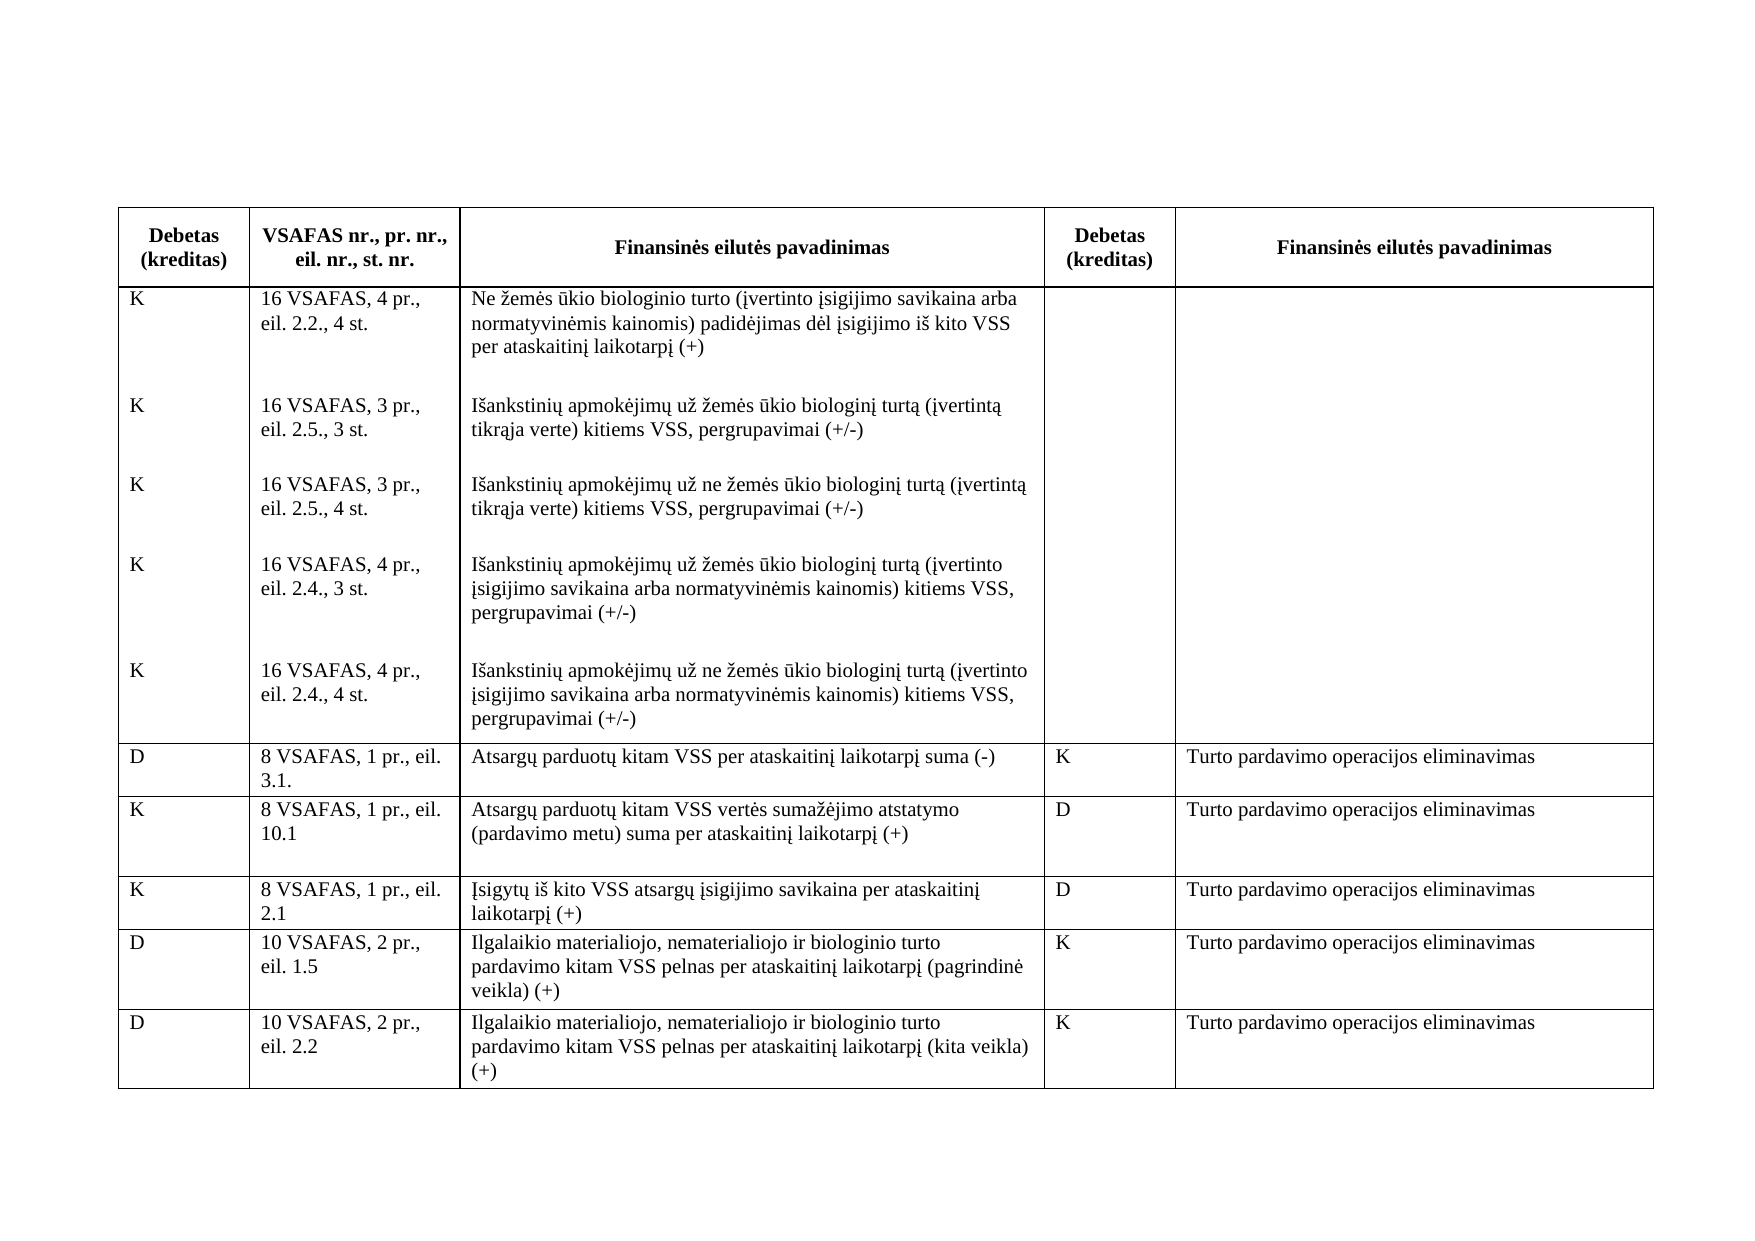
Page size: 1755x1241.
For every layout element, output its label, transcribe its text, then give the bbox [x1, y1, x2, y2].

table_cell 16 VSAFAS, 3 pr., eil. 2.5., 3 st. [250, 393, 459, 472]
table_cell Turto pardavimo operacijos eliminavimas [1176, 797, 1653, 876]
table_header VSAFAS nr., pr. nr., eil. nr., st. nr. [250, 208, 459, 286]
table_cell D [119, 1010, 249, 1088]
table_cell K [119, 797, 249, 876]
table_cell 10 VSAFAS, 2 pr., eil. 1.5 [250, 930, 459, 1008]
table_cell Ilgalaikio materialiojo, nematerialiojo ir biologinio turto pardavimo kitam VSS pelnas per ataskaitinį laikotarpį (pagrindinė veikla) (+) [461, 930, 1044, 1008]
table_cell K [119, 393, 249, 472]
table_cell D [1045, 877, 1175, 929]
table_cell 8 VSAFAS, 1 pr., eil. 10.1 [250, 797, 459, 876]
table_cell D [1045, 797, 1175, 876]
table_cell Turto pardavimo operacijos eliminavimas [1176, 744, 1653, 796]
table_cell [1176, 288, 1653, 393]
table_cell K [119, 472, 249, 552]
table_cell 16 VSAFAS, 4 pr., eil. 2.4., 4 st. [250, 658, 459, 743]
table_cell 16 VSAFAS, 4 pr., eil. 2.2., 4 st. [250, 288, 459, 393]
table_header Debetas (kreditas) [119, 208, 249, 286]
table_header Debetas (kreditas) [1045, 208, 1175, 286]
table_cell [1176, 552, 1653, 658]
table_cell Atsargų parduotų kitam VSS vertės sumažėjimo atstatymo (pardavimo metu) suma per ataskaitinį laikotarpį (+) [461, 797, 1044, 876]
table_cell 8 VSAFAS, 1 pr., eil. 2.1 [250, 877, 459, 929]
table_header Finansinės eilutės pavadinimas [461, 208, 1044, 286]
table_cell K [1045, 1010, 1175, 1088]
table_cell [1045, 288, 1175, 393]
table_cell Išankstinių apmokėjimų už ne žemės ūkio biologinį turtą (įvertintą tikrąja verte) kitiems VSS, pergrupavimai (+/-) [461, 472, 1044, 552]
table_cell Turto pardavimo operacijos eliminavimas [1176, 1010, 1653, 1088]
table_cell [1176, 658, 1653, 743]
table_cell D [119, 744, 249, 796]
table_cell Išankstinių apmokėjimų už ne žemės ūkio biologinį turtą (įvertinto įsigijimo savikaina arba normatyvinėmis kainomis) kitiems VSS, pergrupavimai (+/-) [461, 658, 1044, 743]
table_cell Atsargų parduotų kitam VSS per ataskaitinį laikotarpį suma (-) [461, 744, 1044, 796]
table_cell K [119, 552, 249, 658]
table_cell Turto pardavimo operacijos eliminavimas [1176, 877, 1653, 929]
table_cell 8 VSAFAS, 1 pr., eil. 3.1. [250, 744, 459, 796]
table_cell [1176, 393, 1653, 472]
table_cell K [119, 658, 249, 743]
table_cell [1045, 472, 1175, 552]
table_cell [1176, 472, 1653, 552]
table_cell K [1045, 744, 1175, 796]
table_cell 16 VSAFAS, 3 pr., eil. 2.5., 4 st. [250, 472, 459, 552]
table_cell Išankstinių apmokėjimų už žemės ūkio biologinį turtą (įvertinto įsigijimo savikaina arba normatyvinėmis kainomis) kitiems VSS, pergrupavimai (+/-) [461, 552, 1044, 658]
table_cell Įsigytų iš kito VSS atsargų įsigijimo savikaina per ataskaitinį laikotarpį (+) [461, 877, 1044, 929]
table_cell Išankstinių apmokėjimų už žemės ūkio biologinį turtą (įvertintą tikrąja verte) kitiems VSS, pergrupavimai (+/-) [461, 393, 1044, 472]
table_cell [1045, 552, 1175, 658]
table_cell [1045, 393, 1175, 472]
table_cell K [119, 877, 249, 929]
table_cell K [1045, 930, 1175, 1008]
table_cell 10 VSAFAS, 2 pr., eil. 2.2 [250, 1010, 459, 1088]
table_cell 16 VSAFAS, 4 pr., eil. 2.4., 3 st. [250, 552, 459, 658]
table_cell D [119, 930, 249, 1008]
table_cell K [119, 288, 249, 393]
table_cell [1045, 658, 1175, 743]
table_cell Ne žemės ūkio biologinio turto (įvertinto įsigijimo savikaina arba normatyvinėmis kainomis) padidėjimas dėl įsigijimo iš kito VSS per ataskaitinį laikotarpį (+) [461, 288, 1044, 393]
table_cell Turto pardavimo operacijos eliminavimas [1176, 930, 1653, 1008]
table_header Finansinės eilutės pavadinimas [1176, 208, 1653, 286]
table_cell Ilgalaikio materialiojo, nematerialiojo ir biologinio turto pardavimo kitam VSS pelnas per ataskaitinį laikotarpį (kita veikla) (+) [461, 1010, 1044, 1088]
